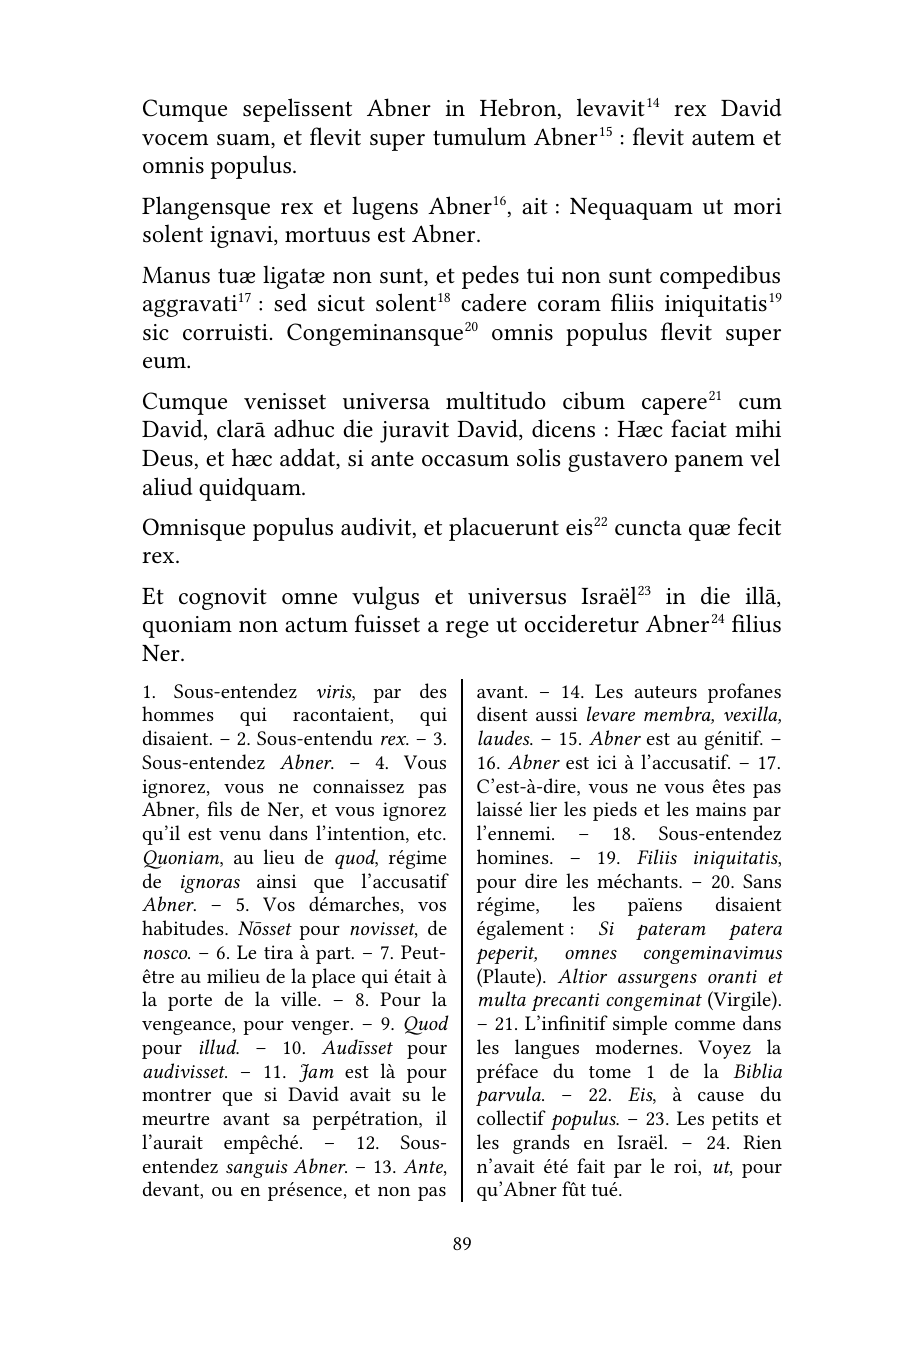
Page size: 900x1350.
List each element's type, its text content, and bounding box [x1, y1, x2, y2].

text Et cognovit omne vulgus et universus Israël23 in die illā, quoniam non actum fuisset a rege ut occideretur Abner24 filius Ner. [142, 582, 782, 668]
text Omnisque populus audivit, et placuerunt eis22 cuncta quæ fecit rex. [142, 513, 782, 570]
text avant. – 14. Les auteurs profanes disent aussi levare membra, vexilla, laudes. – 15. Abner est au génitif. – 16. Abner est ici à l’accusatif. – 17. C’est-à-dire, vous ne vous êtes pas laissé lier les pieds et les mains par l’ennemi. – 18. Sous-entendez homines. – 19. Filiis iniquitatis, pour dire les méchants. – 20. Sans régime, les païens disaient également : Si pateram patera peperit, omnes congeminavimus (Plaute). Altior assurgens oranti et multa precanti congeminat (Virgile). – 21. L’infinitif simple comme dans les langues modernes. Voyez la préface du tome 1 de la Biblia parvula. – 22. Eis, à cause du collectif populus. – 23. Les petits et les grands en Israël. – 24. Rien n’avait été fait par le roi, ut, pour qu’Abner fût tué. [476, 679, 782, 1202]
text Cumque sepelīssent Abner in Hebron, levavit14 rex David vocem suam, et flevit super tumulum Abner15 : flevit autem et omnis populus. [142, 94, 782, 180]
text Plangensque rex et lugens Abner16, ait : Nequaquam ut mori solent ignavi, mortuus est Abner. [142, 192, 782, 249]
text Cumque venisset universa multitudo cibum capere21 cum David, clarā adhuc die juravit David, dicens : Hæc faciat mihi Deus, et hæc addat, si ante occasum solis gustavero panem vel aliud quidquam. [142, 387, 782, 501]
text 1. Sous-entendez viris, par des hommes qui racontaient, qui disaient. – 2. Sous-entendu rex. – 3. Sous-entendez Abner. – 4. Vous ignorez, vous ne connaissez pas Abner, fils de Ner, et vous ignorez qu’il est venu dans l’intention, etc. Quoniam, au lieu de quod, régime de ignoras ainsi que l’accusatif Abner. – 5. Vos démarches, vos habitudes. Nōsset pour novisset, de nosco. – 6. Le tira à part. – 7. Peut-être au milieu de la place qui était à la porte de la ville. – 8. Pour la vengeance, pour venger. – 9. Quod pour illud. – 10. Audīsset pour audivisset. – 11. Jam est là pour montrer que si David avait su le meurtre avant sa perpétration, il l’aurait empêché. – 12. Sous-entendez sanguis Abner. – 13. Ante, devant, ou en présence, et non pas [142, 679, 447, 1202]
text Manus tuæ ligatæ non sunt, et pedes tui non sunt compedibus aggravati17 : sed sicut solent18 cadere coram filiis iniquitatis19 sic corruisti. Congeminansque20 omnis populus flevit super eum. [142, 261, 782, 375]
